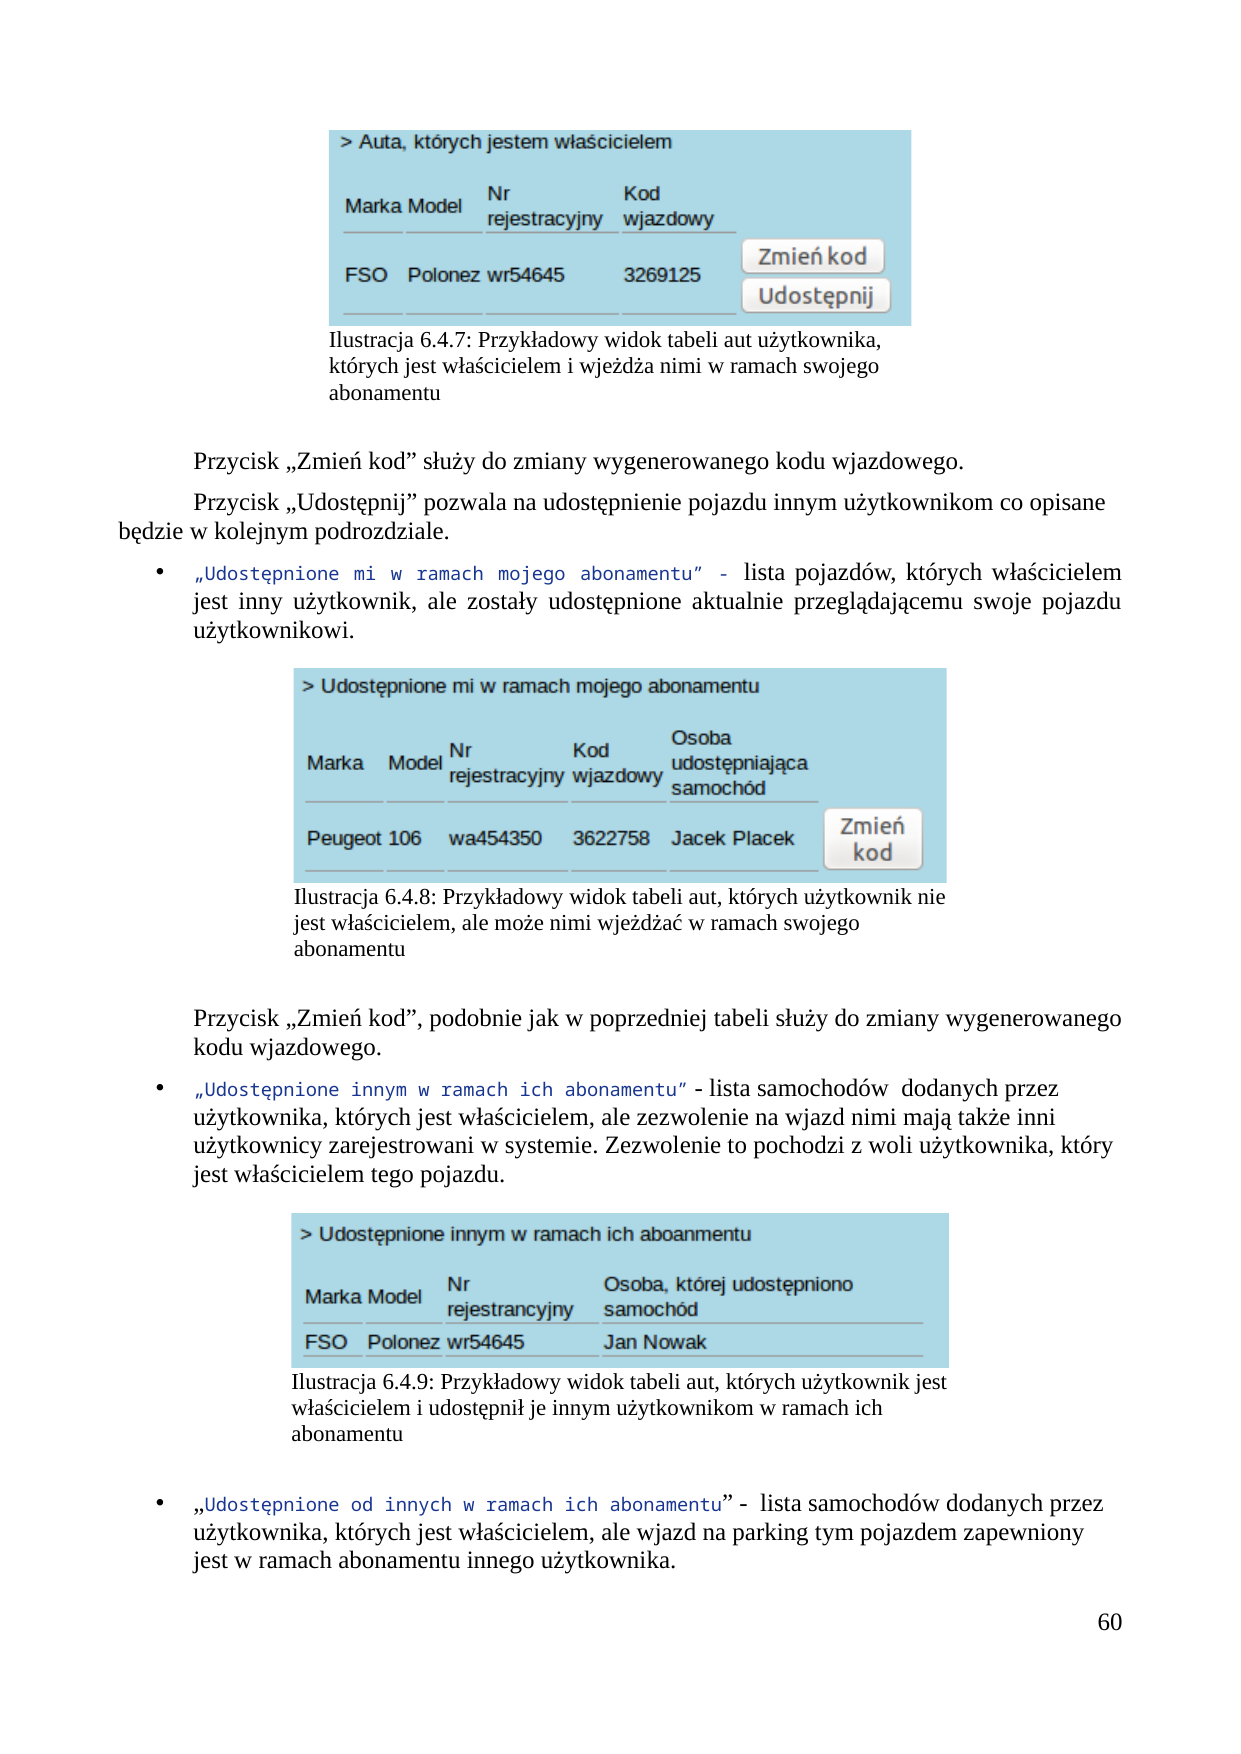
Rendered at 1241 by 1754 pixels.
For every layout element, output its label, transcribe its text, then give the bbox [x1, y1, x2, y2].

picture [328, 130, 912, 326]
picture [291, 1213, 949, 1368]
list „Udostępnione od innych w ramach ich abonamentu” - lista samochodów dodanych przez użytkownika, których jest właścicielem, ale wjazd na parking tym pojazdem zapewniony jest w ramach abonamentu innego użytkownika. [156, 1488, 1122, 1574]
text Ilustracja 6.4.8: Przykładowy widok tabeli aut, których użytkownik nie jest właścicielem, ale może nimi wjeżdżać w ramach swojego abonamentu [293, 883, 947, 962]
text Przycisk „Udostępnij” pozwala na udostępnienie pojazdu innym użytkownikom co opisane będzie w kolejnym podrozdziale. [118, 487, 1122, 545]
picture [293, 668, 947, 883]
text Ilustracja 6.4.7: Przykładowy widok tabeli aut użytkownika, których jest właścicielem i wjeżdża nimi w ramach swojego abonamentu [329, 326, 912, 405]
text Przycisk „Zmień kod”, podobnie jak w poprzedniej tabeli służy do zmiany wygenerowanego kodu wjazdowego. [118, 1003, 1122, 1061]
text Ilustracja 6.4.9: Przykładowy widok tabeli aut, których użytkownik jest właścicielem i udostępnił je innym użytkownikom w ramach ich abonamentu [291, 1368, 949, 1447]
text Przycisk „Zmień kod” służy do zmiany wygenerowanego kodu wjazdowego. [118, 446, 1122, 475]
list „Udostępnione mi w ramach mojego abonamentu” - lista pojazdów, których właścicielem jest inny użytkownik, ale zostały udostępnione aktualnie przeglądającemu swoje pojazdu użytkownikowi. [156, 557, 1122, 644]
list „Udostępnione innym w ramach ich abonamentu” - lista samochodów dodanych przez użytkownika, których jest właścicielem, ale zezwolenie na wjazd nimi mają także inni użytkownicy zarejestrowani w systemie. Zezwolenie to pochodzi z woli użytkownika, który jest właścicielem tego pojazdu. [156, 1073, 1122, 1188]
